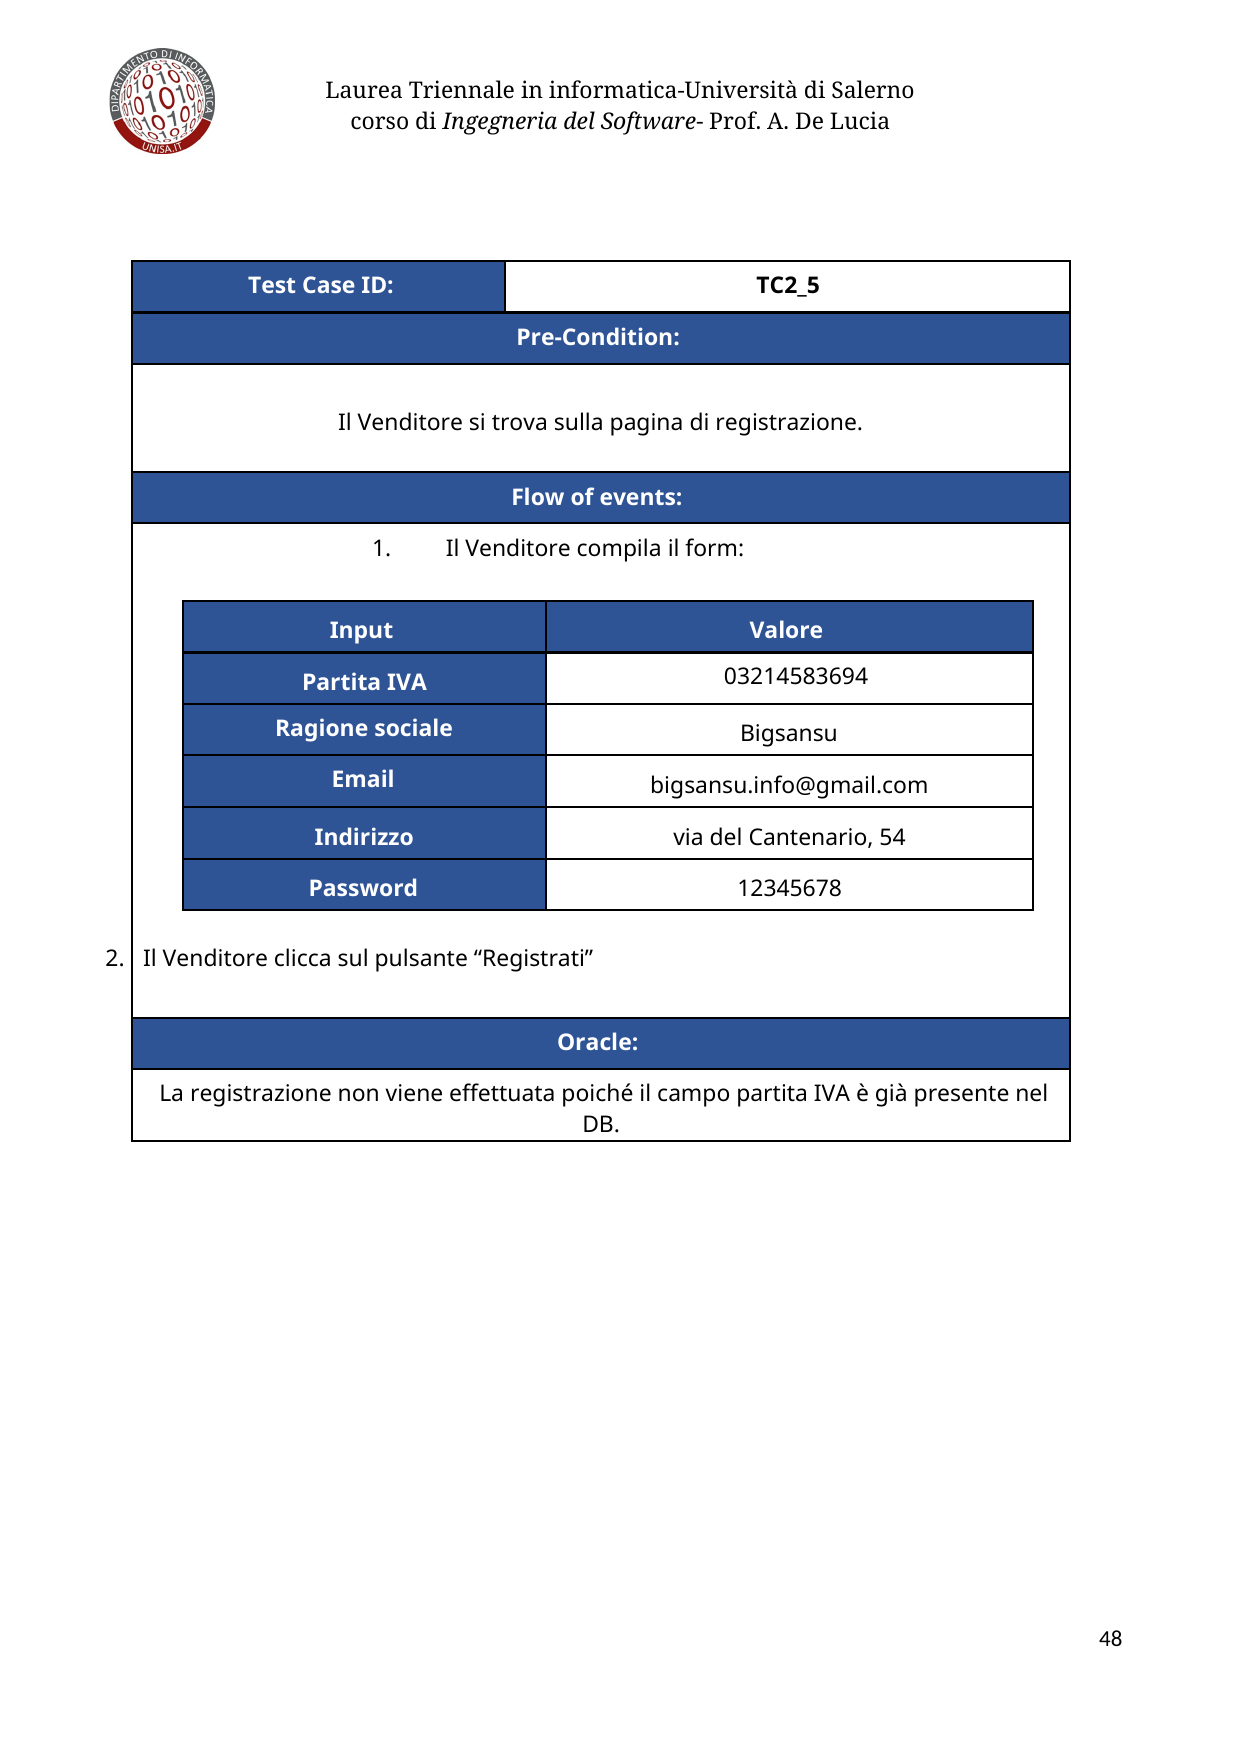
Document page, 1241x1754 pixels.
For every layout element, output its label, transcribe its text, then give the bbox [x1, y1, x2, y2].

table_cell Bigsansu [547, 705, 1032, 754]
table_cell La registrazione non viene effettuata poiché il campo partita IVA è già presente nel DB. [133, 1070, 1069, 1139]
table_cell Indirizzo [184, 808, 545, 858]
table_cell Password [184, 860, 545, 909]
table_cell via del Cantenario, 54 [547, 808, 1032, 858]
table_cell 03214583694 [547, 654, 1032, 703]
table_header Valore [547, 602, 1032, 651]
table_cell Ragione sociale [184, 705, 545, 754]
table_cell Il Venditore si trova sulla pagina di registrazione. [133, 365, 1069, 471]
table_header Input [184, 602, 545, 651]
table_cell Partita IVA [184, 654, 545, 703]
table_cell Oracle: [133, 1019, 1069, 1068]
table_cell Email [184, 756, 545, 806]
table_cell Il Venditore compila il form: Il Venditore clicca sul pulsante “Registrati” [133, 524, 1069, 1017]
table_header TC2_5 [506, 262, 1069, 311]
table_cell Flow of events: [133, 473, 1069, 522]
table_cell Pre-Condition: [133, 314, 1069, 363]
table_cell 12345678 [547, 860, 1032, 909]
table_cell bigsansu.info@gmail.com [547, 756, 1032, 806]
table_header Test Case ID: [133, 262, 504, 311]
